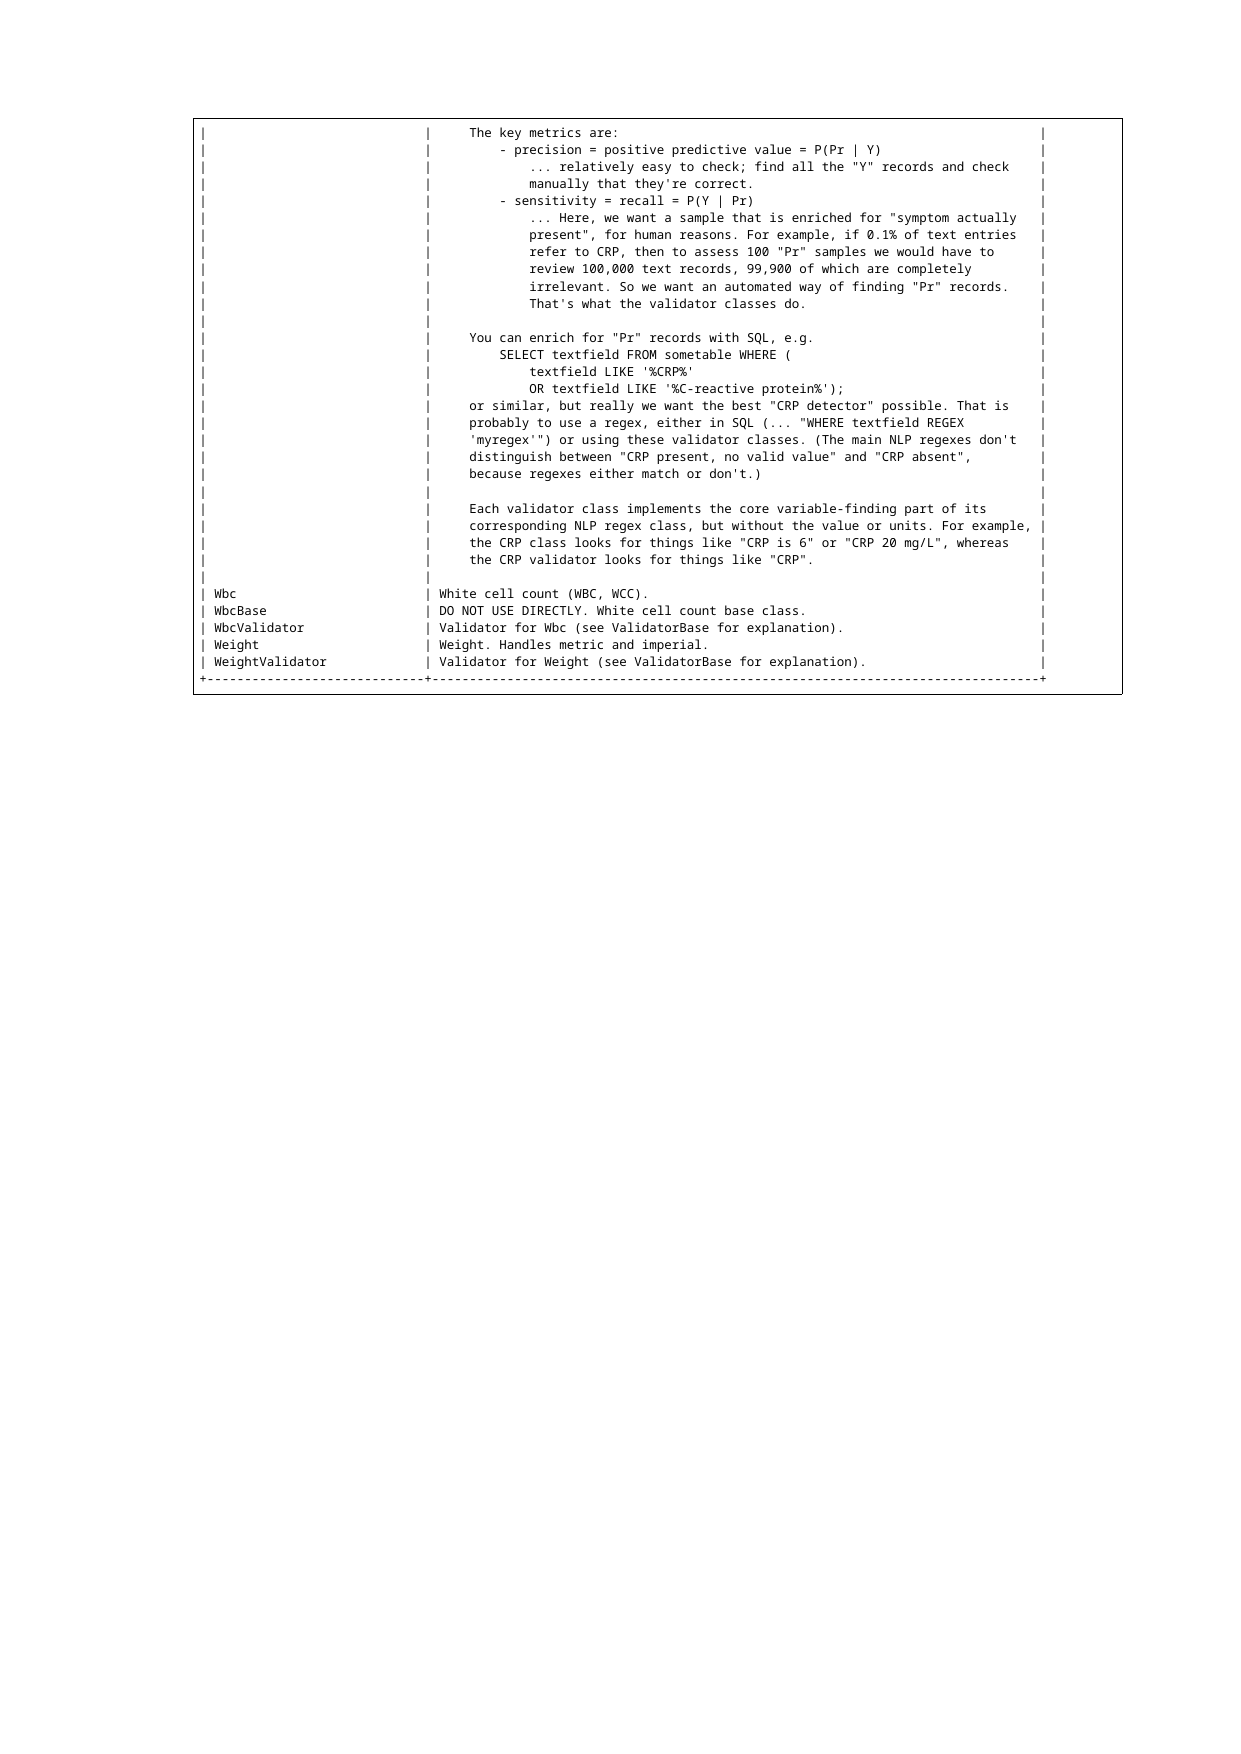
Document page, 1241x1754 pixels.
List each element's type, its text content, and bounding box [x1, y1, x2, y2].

table_header | | The key metrics are: | | | - precision = positive predictive value = P(Pr | Y) | | | ... relatively easy to check; find all the "Y" records and check | | | manually that they're correct. | | | - sensitivity = recall = P(Y | Pr) | | | ... Here, we want a sample that is enriched for "symptom actually | | | present", for human reasons. For example, if 0.1% of text entries | | | refer to CRP, then to assess 100 "Pr" samples we would have to | | | review 100,000 text records, 99,900 of which are completely | | | irrelevant. So we want an automated way of finding "Pr" records. | | | That's what the validator classes do. | | | | | | You can enrich for "Pr" records with SQL, e.g. | | | SELECT textfield FROM sometable WHERE ( | | | textfield LIKE '%CRP%' | | | OR textfield LIKE '%C-reactive protein%'); | | | or similar, but really we want the best "CRP detector" possible. That is | | | probably to use a regex, either in SQL (... "WHERE textfield REGEX | | | 'myregex'") or using these validator classes. (The main NLP regexes don't | | | distinguish between "CRP present, no valid value" and "CRP absent", | | | because regexes either match or don't.) | | | | | | Each validator class implements the core variable-finding part of its | | | corresponding NLP regex class, but without the value or units. For example, | | | the CRP class looks for things like "CRP is 6" or "CRP 20 mg/L", whereas | | | the CRP validator looks for things like "CRP". | | | | | Wbc | White cell count (WBC, WCC). | | WbcBase | DO NOT USE DIRECTLY. White cell count base class. | | WbcValidator | Validator for Wbc (see ValidatorBase for explanation). | | Weight | Weight. Handles metric and imperial. | | WeightValidator | Validator for Weight (see ValidatorBase for explanation). | +-----------------------------+---------------------------------------------------------------------------------+ [194, 119, 1122, 693]
